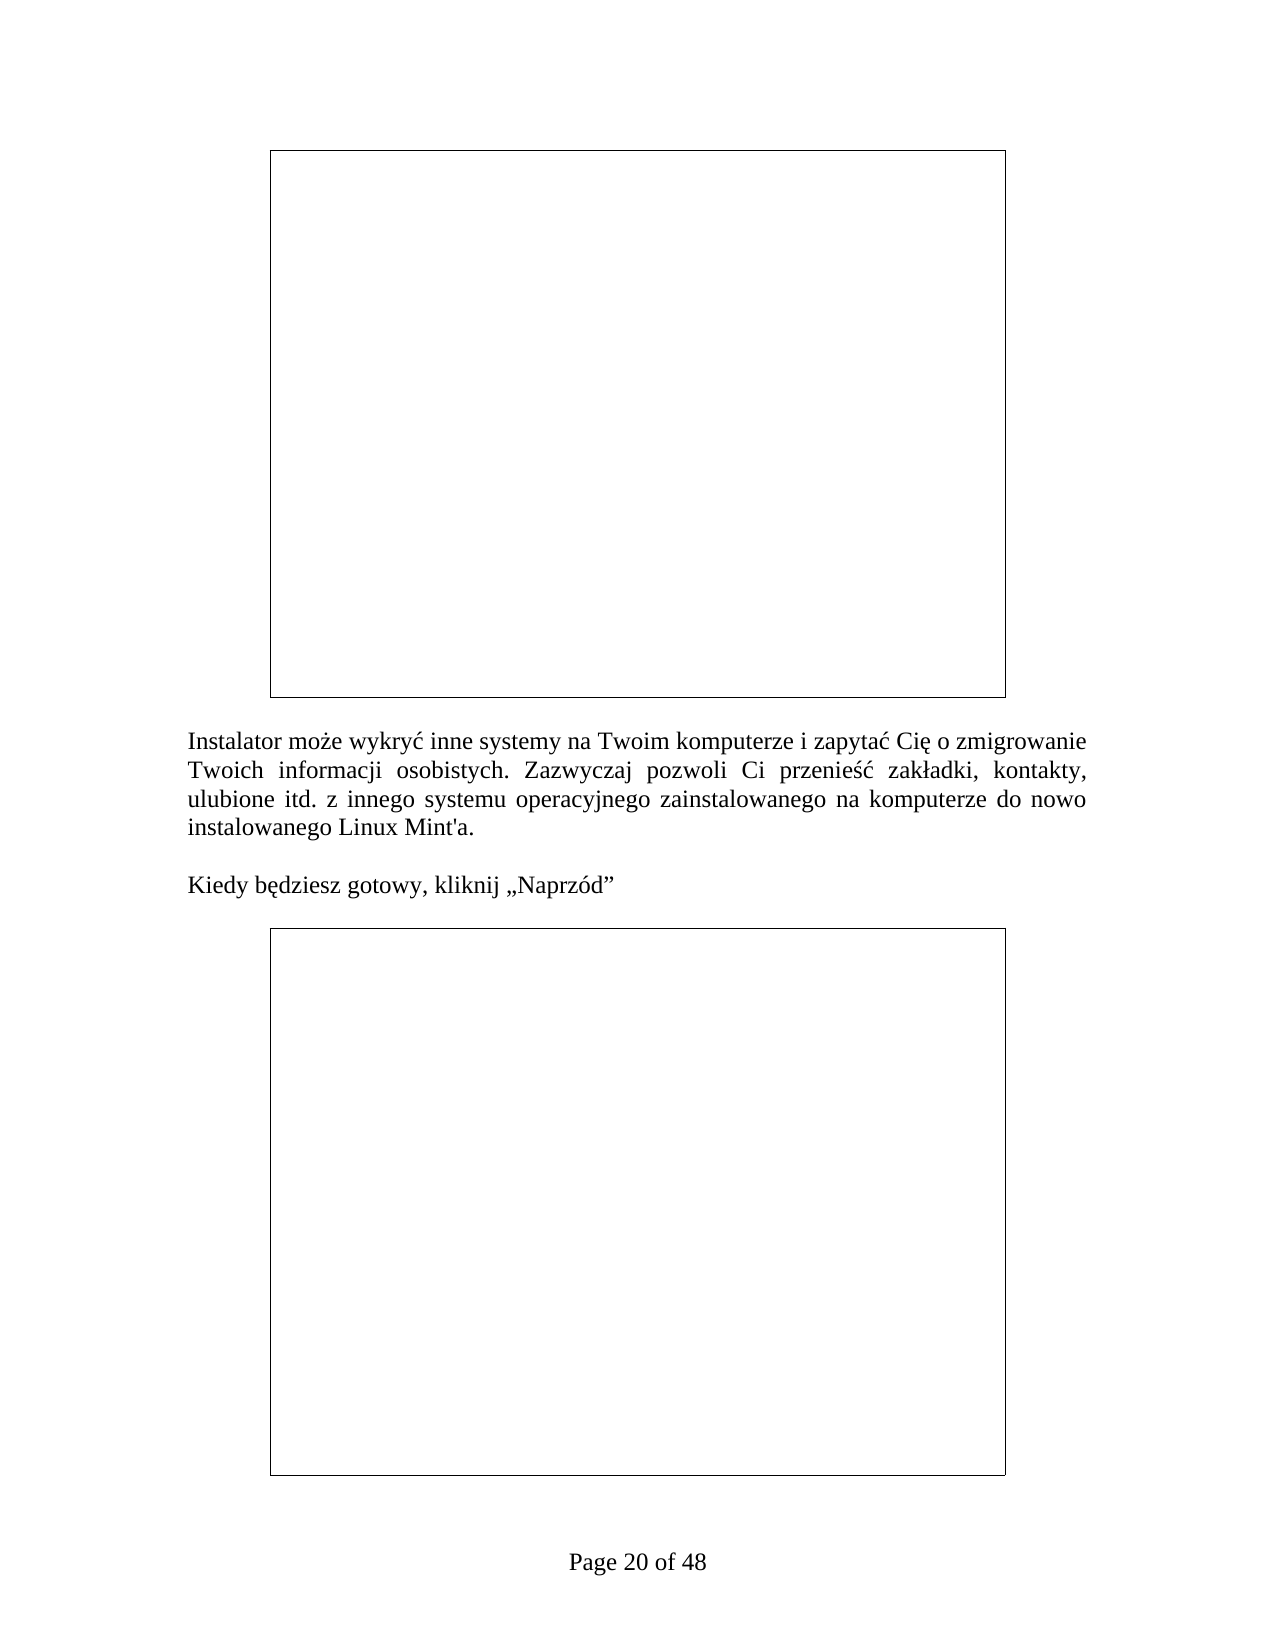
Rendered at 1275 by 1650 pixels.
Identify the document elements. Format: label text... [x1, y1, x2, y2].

text Instalator może wykryć inne systemy na Twoim komputerze i zapytać Cię o zmigrowanie Twoich informacji osobistych. Zazwyczaj pozwoli Ci przenieść zakładki, kontakty, ulubione itd. z innego systemu operacyjnego zainstalowanego na komputerze do nowo instalowanego Linux Mint'a. [187, 726, 1087, 841]
text Kiedy będziesz gotowy, kliknij „Naprzód” [187, 870, 1087, 899]
